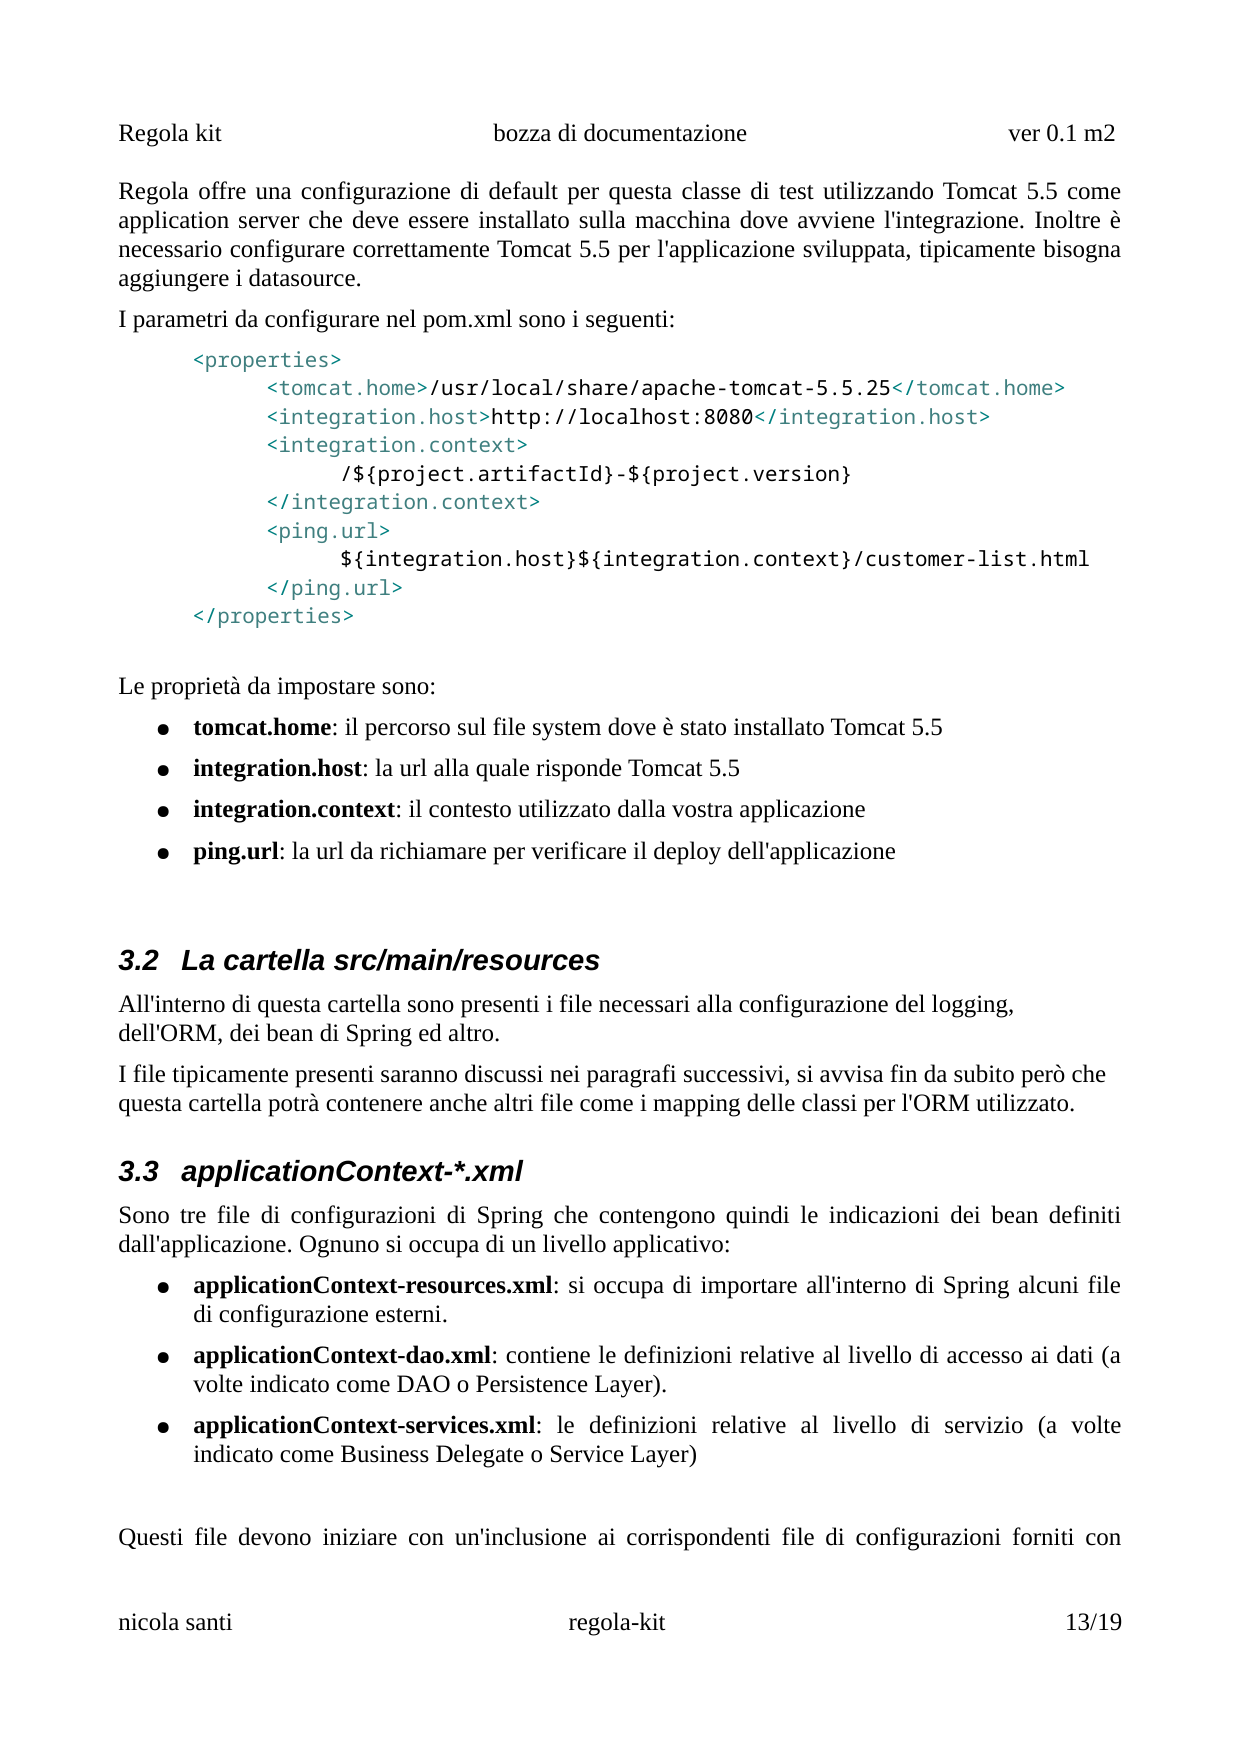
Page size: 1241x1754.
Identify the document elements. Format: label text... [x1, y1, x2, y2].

list applicationContext-resources.xml: si occupa di importare all'interno di Spring alcuni file di configurazione esterni. [156, 1270, 1122, 1328]
text </ping.url> [118, 573, 1122, 601]
subtitle applicationContext-*.xml [118, 1154, 1122, 1188]
list applicationContext-services.xml: le definizioni relative al livello di servizio (a volte indicato come Business Delegate o Service Layer) [156, 1410, 1122, 1468]
text </properties> [118, 601, 1122, 629]
text <tomcat.home>/usr/local/share/apache-tomcat-5.5.25</tomcat.home> [118, 373, 1122, 402]
text Le proprietà da impostare sono: [118, 671, 1122, 699]
list tomcat.home: il percorso sul file system dove è stato installato Tomcat 5.5 [156, 712, 1122, 741]
text I file tipicamente presenti saranno discussi nei paragrafi successivi, si avvisa fin da subito però che questa cartella potrà contenere anche altri file come i mapping delle classi per l'ORM utilizzato. [118, 1059, 1122, 1117]
text <integration.host>http://localhost:8080</integration.host> [118, 402, 1122, 430]
text <ping.url> [118, 516, 1122, 544]
text /${project.artifactId}-${project.version} [118, 459, 1122, 487]
text Questi file devono iniziare con un'inclusione ai corrispondenti file di configurazioni forniti con [118, 1522, 1122, 1550]
text <properties> [118, 345, 1122, 373]
text Sono tre file di configurazioni di Spring che contengono quindi le indicazioni dei bean definiti dall'applicazione. Ognuno si occupa di un livello applicativo: [118, 1200, 1122, 1258]
text All'interno di questa cartella sono presenti i file necessari alla configurazione del logging, dell'ORM, dei bean di Spring ed altro. [118, 989, 1122, 1047]
text I parametri da configurare nel pom.xml sono i seguenti: [118, 304, 1122, 333]
text Regola offre una configurazione di default per questa classe di test utilizzando Tomcat 5.5 come application server che deve essere installato sulla macchina dove avviene l'integrazione. Inoltre è necessario configurare correttamente Tomcat 5.5 per l'applicazione sviluppata, tipicamente bisogna aggiungere i datasource. [118, 176, 1122, 291]
list applicationContext-dao.xml: contiene le definizioni relative al livello di accesso ai dati (a volte indicato come DAO o Persistence Layer). [156, 1340, 1122, 1398]
list integration.host: la url alla quale risponde Tomcat 5.5 [156, 753, 1122, 782]
text <integration.context> [118, 430, 1122, 459]
list ping.url: la url da richiamare per verificare il deploy dell'applicazione [156, 836, 1122, 864]
subtitle La cartella src/main/resources [118, 943, 1122, 977]
text </integration.context> [118, 487, 1122, 516]
text ${integration.host}${integration.context}/customer-list.html [118, 544, 1122, 573]
list integration.context: il contesto utilizzato dalla vostra applicazione [156, 794, 1122, 823]
